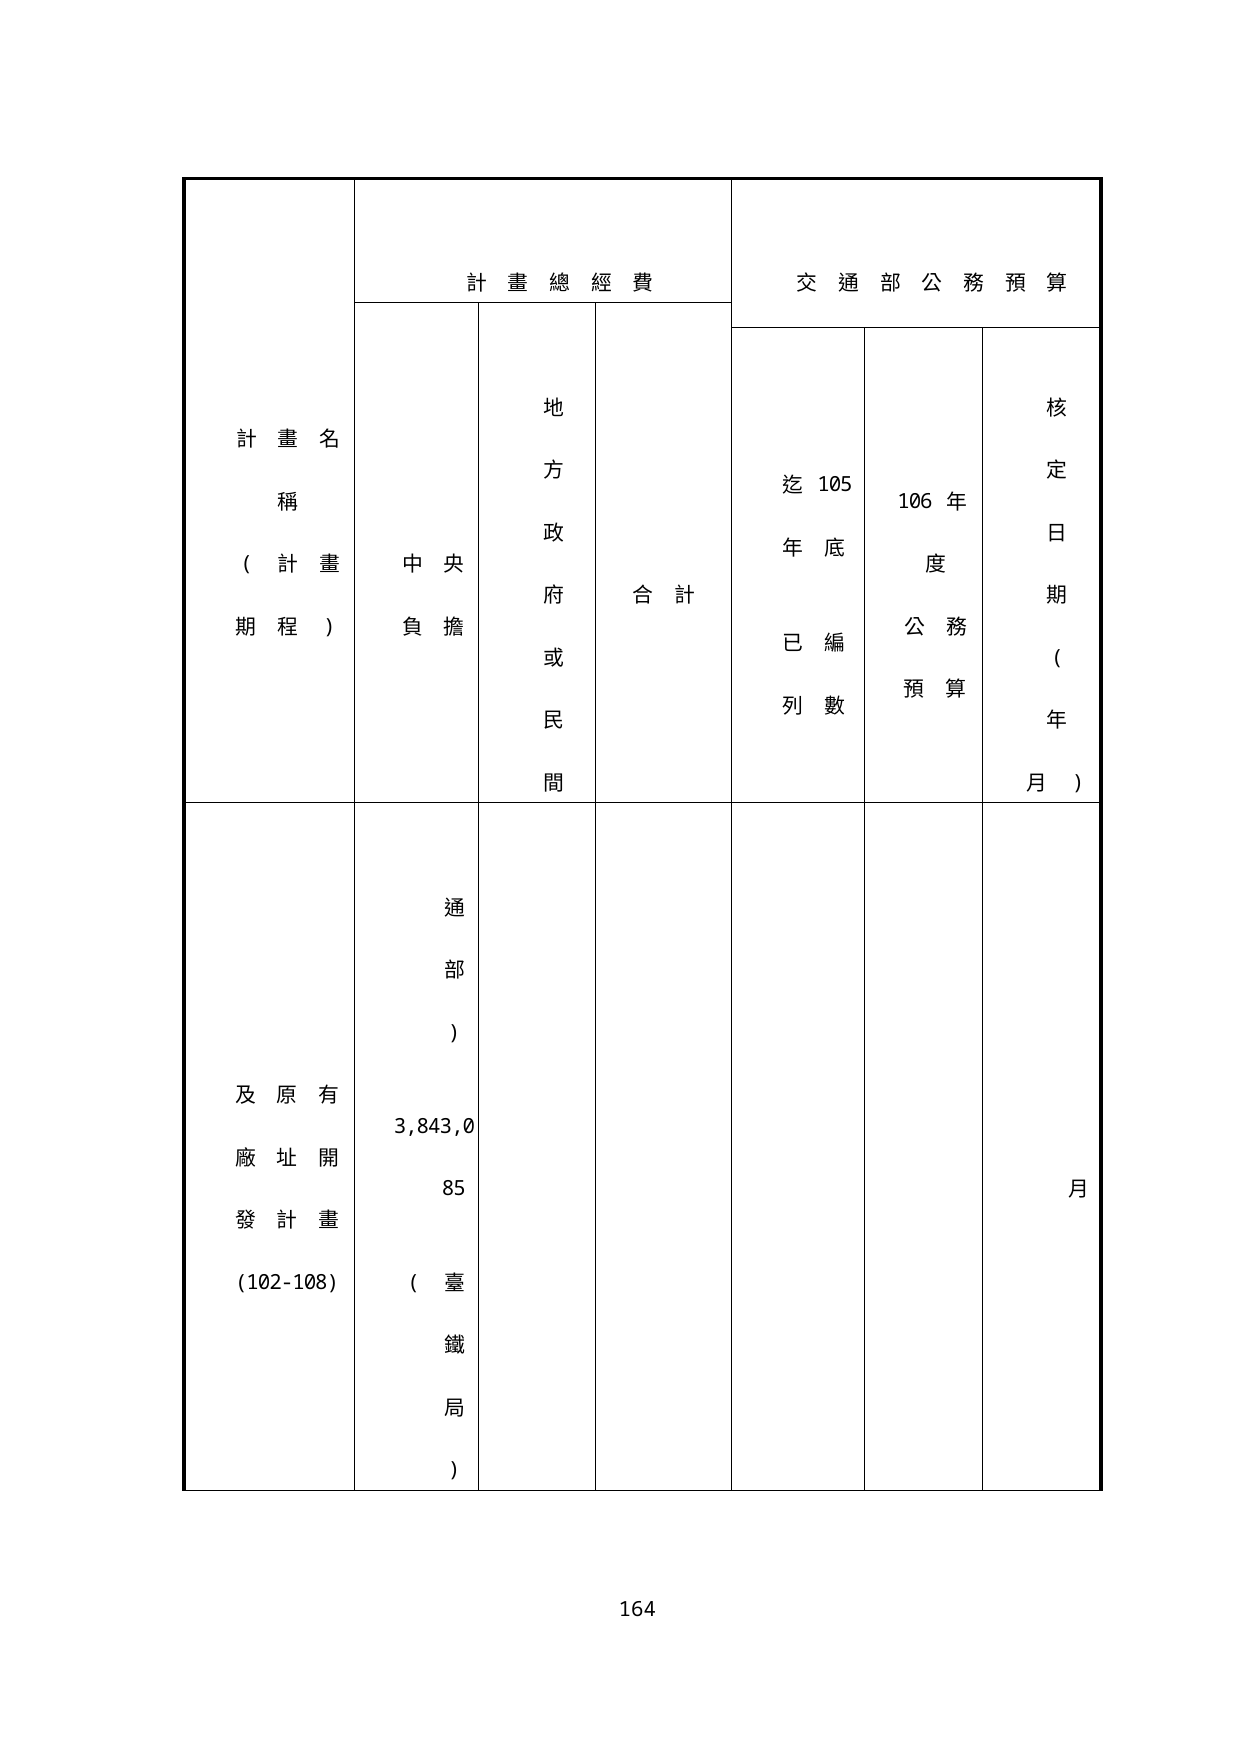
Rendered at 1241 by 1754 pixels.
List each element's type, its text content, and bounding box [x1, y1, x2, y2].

table_cell 106年度 公務預算 [865, 328, 982, 802]
table_header 交通部公務預算編列情形 [732, 180, 1099, 327]
table_cell [596, 803, 731, 1490]
table_cell 及原有廠址開發計畫(102-108) [186, 803, 354, 1490]
table_header 計畫名稱 (計畫期程) [186, 180, 354, 802]
table_cell 地方政府或民間投資 [479, 303, 595, 802]
table_cell [732, 803, 864, 1490]
table_cell 通部) 3,843,085 (臺鐵局) [355, 803, 478, 1490]
table_cell [479, 803, 595, 1490]
table_cell 核定日期 (年月) [983, 328, 1099, 802]
table_cell 合計 [596, 303, 731, 802]
table_header 計畫總經費 [355, 180, 731, 302]
table_cell 迄105年底 已編列數 [732, 328, 864, 802]
table_cell 中央負擔 [355, 303, 478, 802]
table_cell 月 [983, 803, 1099, 1490]
table_cell [865, 803, 982, 1490]
